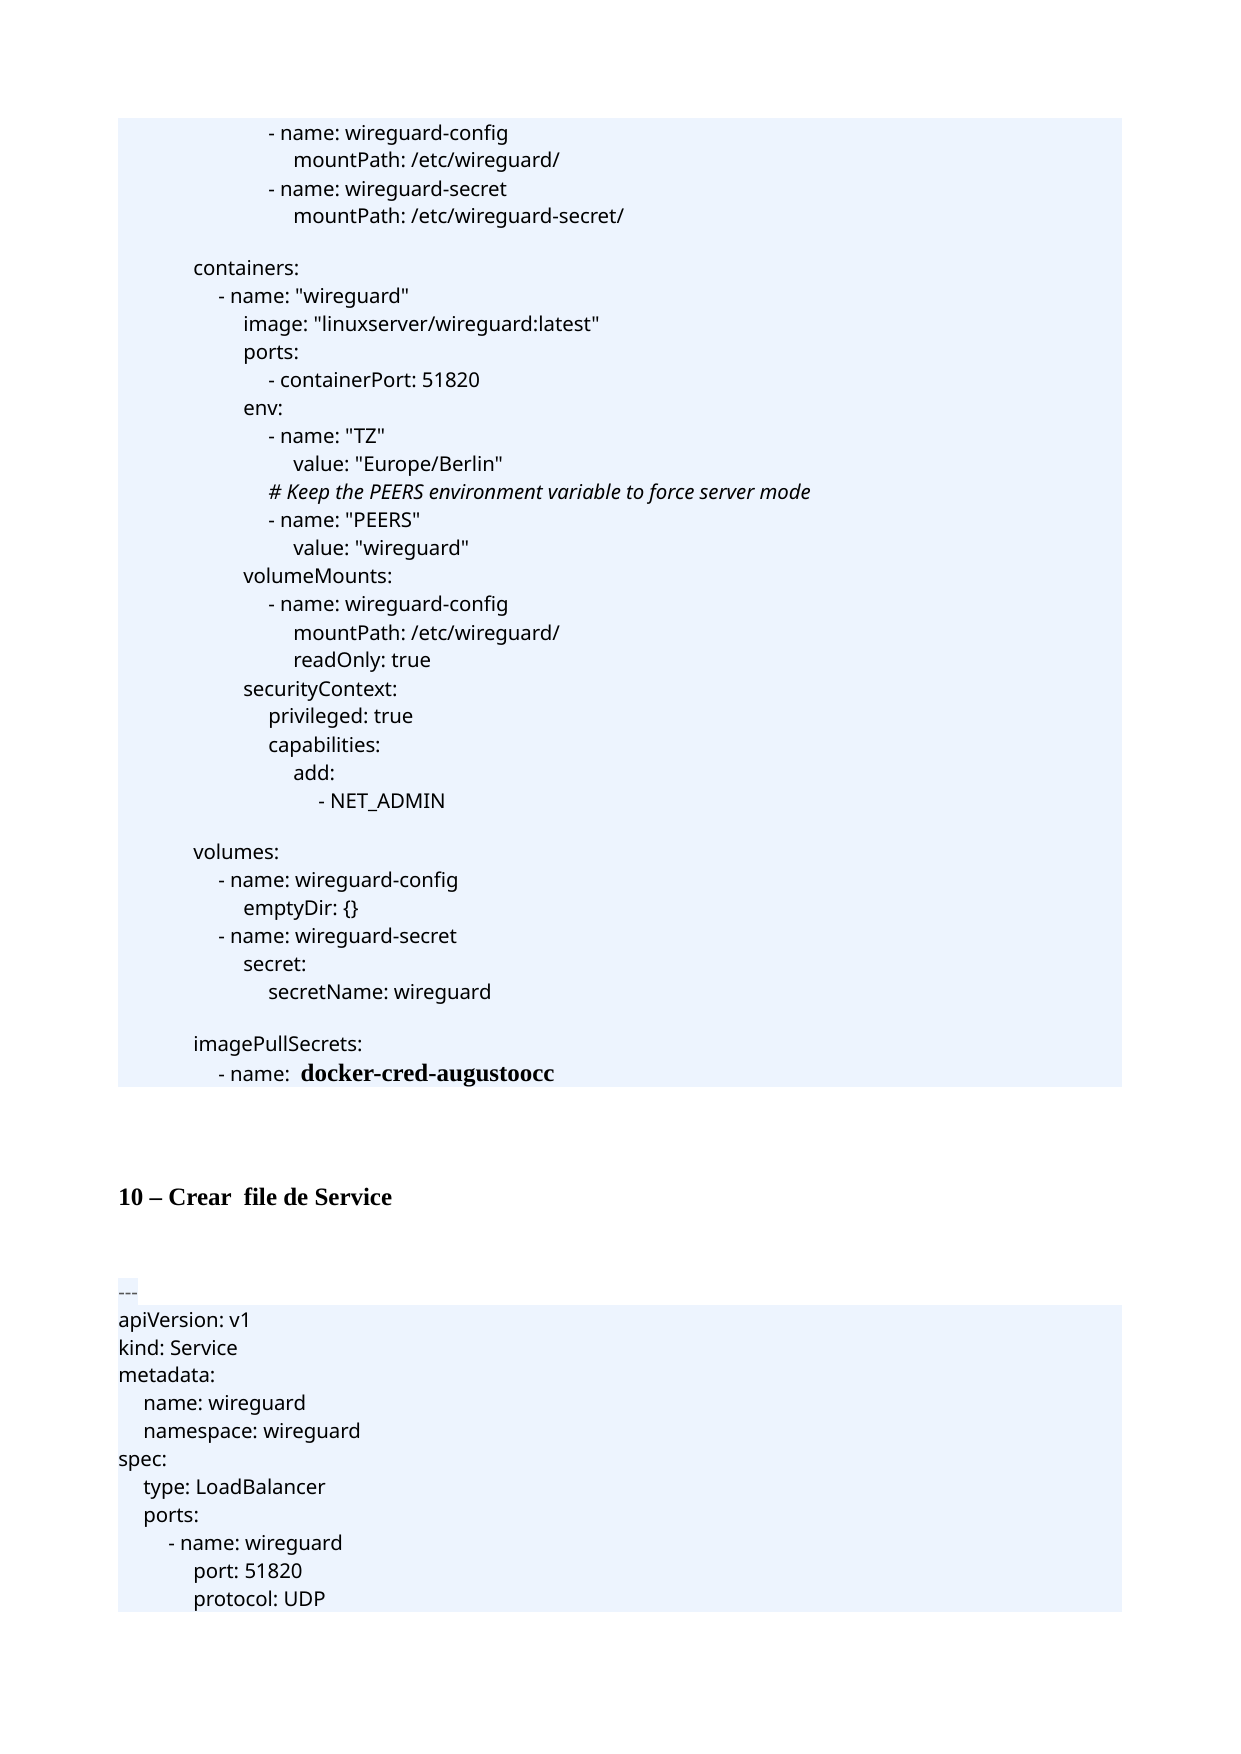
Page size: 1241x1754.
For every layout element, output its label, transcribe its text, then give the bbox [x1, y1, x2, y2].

text env: [118, 394, 1122, 422]
text mountPath: /etc/wireguard/ [118, 146, 1122, 174]
text port: 51820 [118, 1556, 1122, 1584]
text ports: [118, 338, 1122, 366]
text - name: wireguard-secret [118, 174, 1122, 202]
text add: [118, 758, 1122, 786]
text - name: "PEERS" [118, 506, 1122, 534]
text securityContext: [118, 674, 1122, 702]
text - name: docker-cred-augustoocc [118, 1058, 1122, 1087]
text name: wireguard [118, 1388, 1122, 1417]
text ports: [118, 1500, 1122, 1528]
text - containerPort: 51820 [118, 366, 1122, 394]
text apiVersion: v1 [118, 1305, 1122, 1333]
text image: "linuxserver/wireguard:latest" [118, 310, 1122, 338]
text spec: [118, 1444, 1122, 1472]
text mountPath: /etc/wireguard/ [118, 618, 1122, 646]
text namespace: wireguard [118, 1417, 1122, 1444]
text readOnly: true [118, 646, 1122, 674]
text --- [118, 1278, 1122, 1305]
text - name: wireguard-config [118, 118, 1122, 146]
text mountPath: /etc/wireguard-secret/ [118, 202, 1122, 230]
text secretName: wireguard [118, 978, 1122, 1006]
text value: "Europe/Berlin" [118, 450, 1122, 478]
text - name: wireguard-config [118, 866, 1122, 894]
text - NET_ADMIN [118, 786, 1122, 814]
text containers: [118, 254, 1122, 282]
text privileged: true [118, 702, 1122, 730]
text capabilities: [118, 730, 1122, 758]
text protocol: UDP [118, 1584, 1122, 1612]
text emptyDir: {} [118, 894, 1122, 922]
text 10 – Crear file de Service [118, 1182, 1122, 1211]
text metadata: [118, 1361, 1122, 1388]
text - name: "TZ" [118, 422, 1122, 450]
text volumeMounts: [118, 562, 1122, 590]
text - name: "wireguard" [118, 282, 1122, 310]
text volumes: [118, 838, 1122, 866]
text - name: wireguard-secret [118, 922, 1122, 950]
text - name: wireguard [118, 1528, 1122, 1556]
text imagePullSecrets: [118, 1030, 1122, 1058]
text value: "wireguard" [118, 534, 1122, 562]
text secret: [118, 950, 1122, 978]
text kind: Service [118, 1333, 1122, 1361]
text - name: wireguard-config [118, 590, 1122, 618]
text type: LoadBalancer [118, 1472, 1122, 1500]
text # Keep the PEERS environment variable to force server mode [118, 478, 1122, 506]
